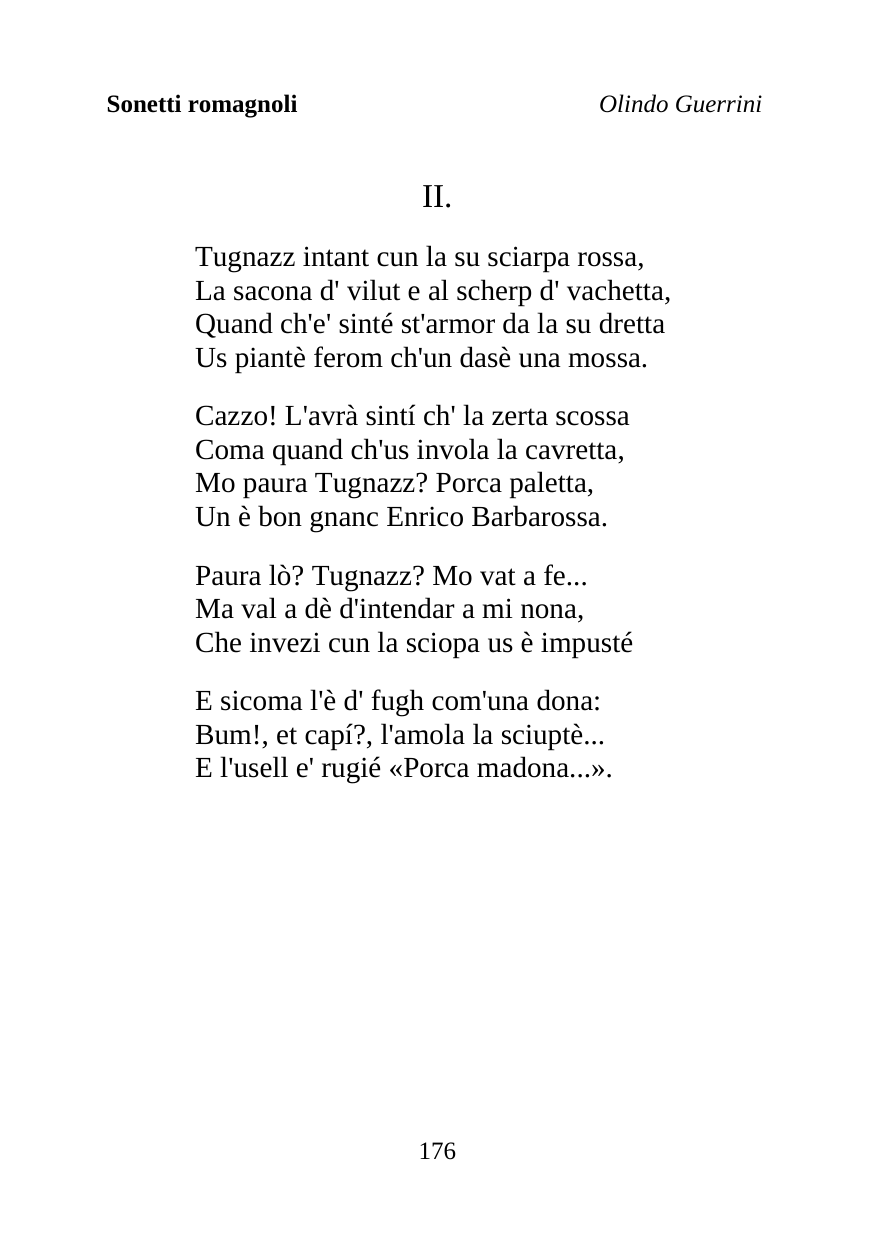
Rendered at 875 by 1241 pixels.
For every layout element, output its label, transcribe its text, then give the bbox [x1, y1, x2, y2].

text Tugnazz intant cun la su sciarpa rossa, La sacona d' vilut e al scherp d' vachetta, Quand ch'e' sinté st'armor da la su dretta Us piantè ferom ch'un dasè una mossa. [195, 239, 768, 373]
text Paura lò? Tugnazz? Mo vat a fe... Ma val a dè d'intendar a mi nona, Che invezi cun la sciopa us è impusté [195, 558, 768, 658]
text Cazzo! L'avrà sintí ch' la zerta scossa Coma quand ch'us invola la cavretta, Mo paura Tugnazz? Porca paletta, Un è bon gnanc Enrico Barbarossa. [195, 398, 768, 533]
subtitle II. [106, 176, 768, 214]
text E sicoma l'è d' fugh com'una dona: Bum!, et capí?, l'amola la sciuptè... E l'usell e' rugié «Porca madona...». [195, 683, 768, 784]
